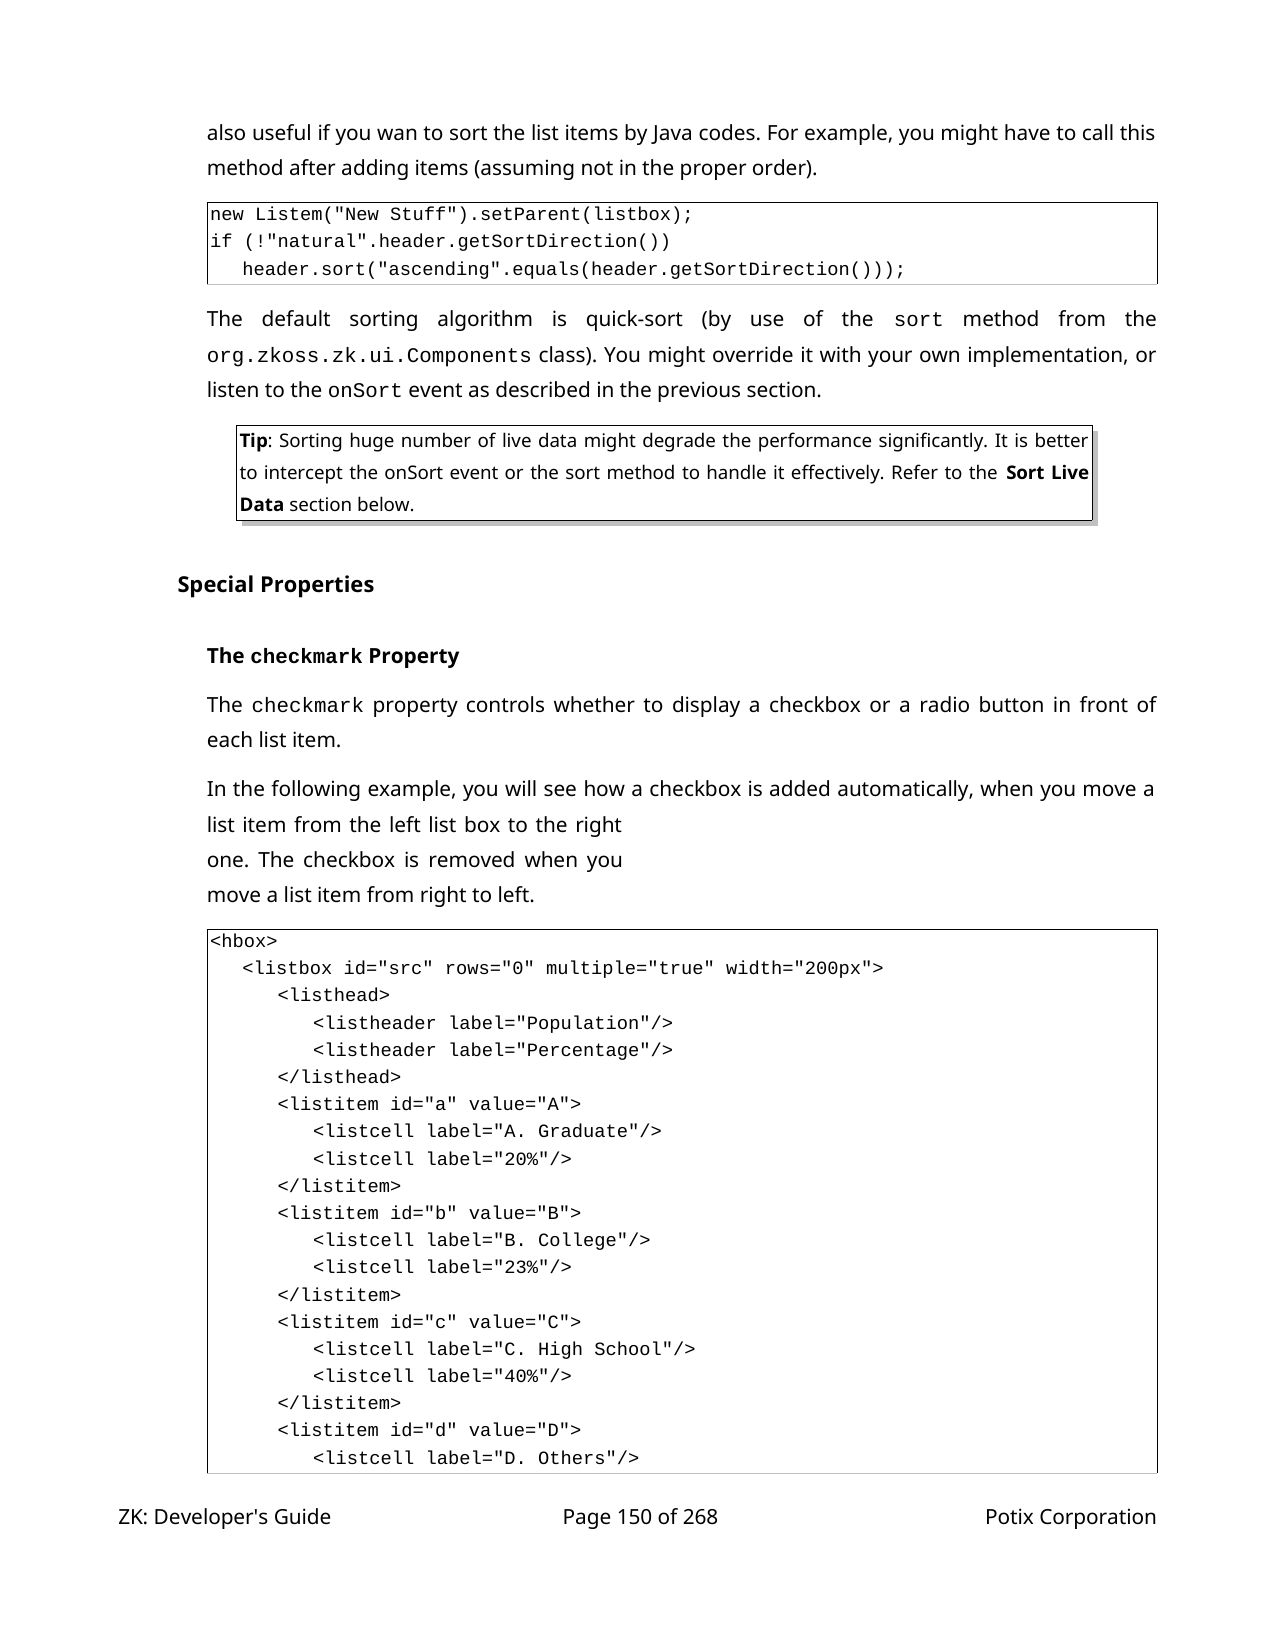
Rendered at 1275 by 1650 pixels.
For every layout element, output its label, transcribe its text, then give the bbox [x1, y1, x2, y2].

text The checkmark property controls whether to display a checkbox or a radio button in front of each list item. [207, 690, 1157, 754]
text In the following example, you will see how a checkbox is added automatically, when you move a list item from the left list box to the right one. The checkbox is removed when you move a list item from right to left. [207, 774, 1157, 908]
text new Listem("New Stuff").setParent(listbox); [208, 203, 1157, 226]
text </listitem> [208, 1391, 1157, 1415]
text <listitem id="b" value="B"> [208, 1201, 1157, 1225]
text if (!"natural".header.getSortDirection()) [208, 229, 1157, 254]
text <listheader label="Percentage"/> [208, 1038, 1157, 1062]
text </listitem> [208, 1282, 1157, 1307]
text </listhead> [208, 1065, 1157, 1089]
text <listitem id="d" value="D"> [208, 1418, 1157, 1443]
subtitle Special Properties [177, 568, 1157, 598]
text <listcell label="20%"/> [208, 1146, 1157, 1171]
text <hbox> [208, 930, 1157, 953]
text <listitem id="c" value="C"> [208, 1309, 1157, 1334]
text <listcell label="B. College"/> [208, 1228, 1157, 1252]
text <listcell label="40%"/> [208, 1364, 1157, 1388]
text </listitem> [208, 1174, 1157, 1198]
text also useful if you wan to sort the list items by Java codes. For example, you might have to call this method after adding items (assuming not in the proper order). [207, 118, 1157, 182]
text <listhead> [208, 983, 1157, 1008]
text <listcell label="D. Others"/> [208, 1446, 1157, 1473]
text <listcell label="23%"/> [208, 1255, 1157, 1279]
text <listcell label="C. High School"/> [208, 1337, 1157, 1361]
subtitle The checkmark Property [207, 641, 1157, 669]
text <listheader label="Population"/> [208, 1011, 1157, 1035]
text <listitem id="a" value="A"> [208, 1092, 1157, 1116]
text header.sort("ascending".equals(header.getSortDirection())); [208, 257, 1157, 284]
text <listbox id="src" rows="0" multiple="true" width="200px"> [208, 956, 1157, 980]
text Tip: Sorting huge number of live data might degrade the performance significantly. It is better to intercept the onSort event or the sort method to handle it effectively. Refer to the Sort Live Data section below. [237, 426, 1092, 520]
text The default sorting algorithm is quick-sort (by use of the sort method from the org.zkoss.zk.ui.Components class). You might override it with your own implementation, or listen to the onSort event as described in the previous section. [207, 304, 1157, 404]
text <listcell label="A. Graduate"/> [208, 1119, 1157, 1143]
